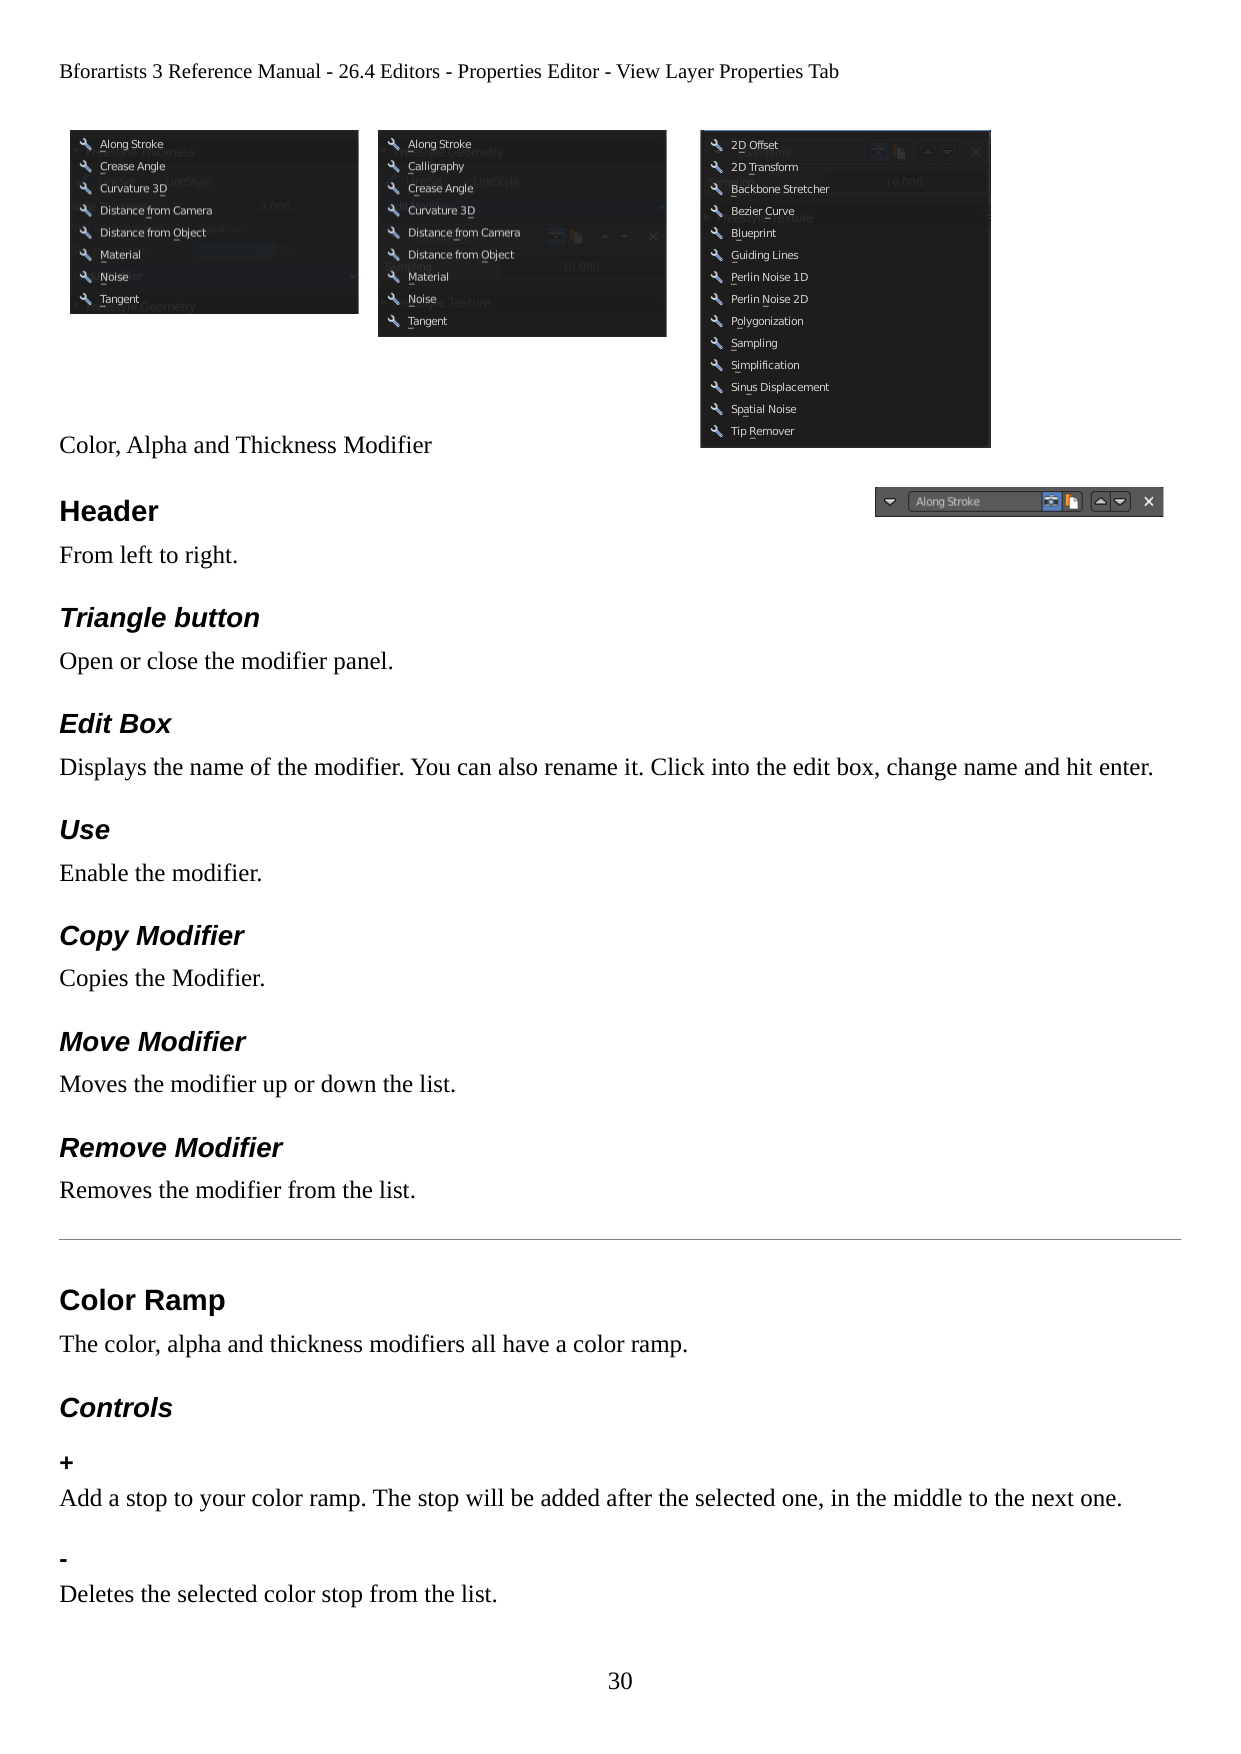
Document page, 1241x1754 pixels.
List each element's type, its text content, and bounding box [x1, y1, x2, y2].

subtitle Remove Modifier [59, 1131, 1181, 1163]
picture [875, 487, 1164, 517]
subtitle - [59, 1544, 1181, 1573]
text Displays the name of the modifier. You can also rename it. Click into the edit box, change name and hit enter. [59, 752, 1181, 780]
text Moves the modifier up or down the list. [59, 1069, 1181, 1098]
picture [70, 130, 359, 314]
text Add a stop to your color ramp. The stop will be added after the selected one, in the middle to the next one. [59, 1483, 1181, 1511]
subtitle Header [59, 493, 1181, 527]
text Enable the modifier. [59, 858, 1181, 886]
text Open or close the modifier panel. [59, 646, 1181, 674]
subtitle Triangle button [59, 601, 1181, 633]
subtitle Copy Modifier [59, 919, 1181, 951]
text Deletes the selected color stop from the list. [59, 1579, 1181, 1608]
text Removes the modifier from the list. [59, 1175, 1181, 1204]
subtitle Move Modifier [59, 1025, 1181, 1057]
subtitle Use [59, 813, 1181, 845]
text Copies the Modifier. [59, 963, 1181, 992]
picture [378, 130, 667, 337]
subtitle Color Ramp [59, 1283, 1181, 1317]
subtitle Controls [59, 1391, 1181, 1423]
text From left to right. [59, 540, 1181, 568]
text The color, alpha and thickness modifiers all have a color ramp. [59, 1329, 1181, 1358]
picture [700, 130, 991, 448]
subtitle Edit Box [59, 707, 1181, 739]
text Color, Alpha and Thickness Modifier [59, 430, 1181, 459]
subtitle + [59, 1448, 1181, 1476]
